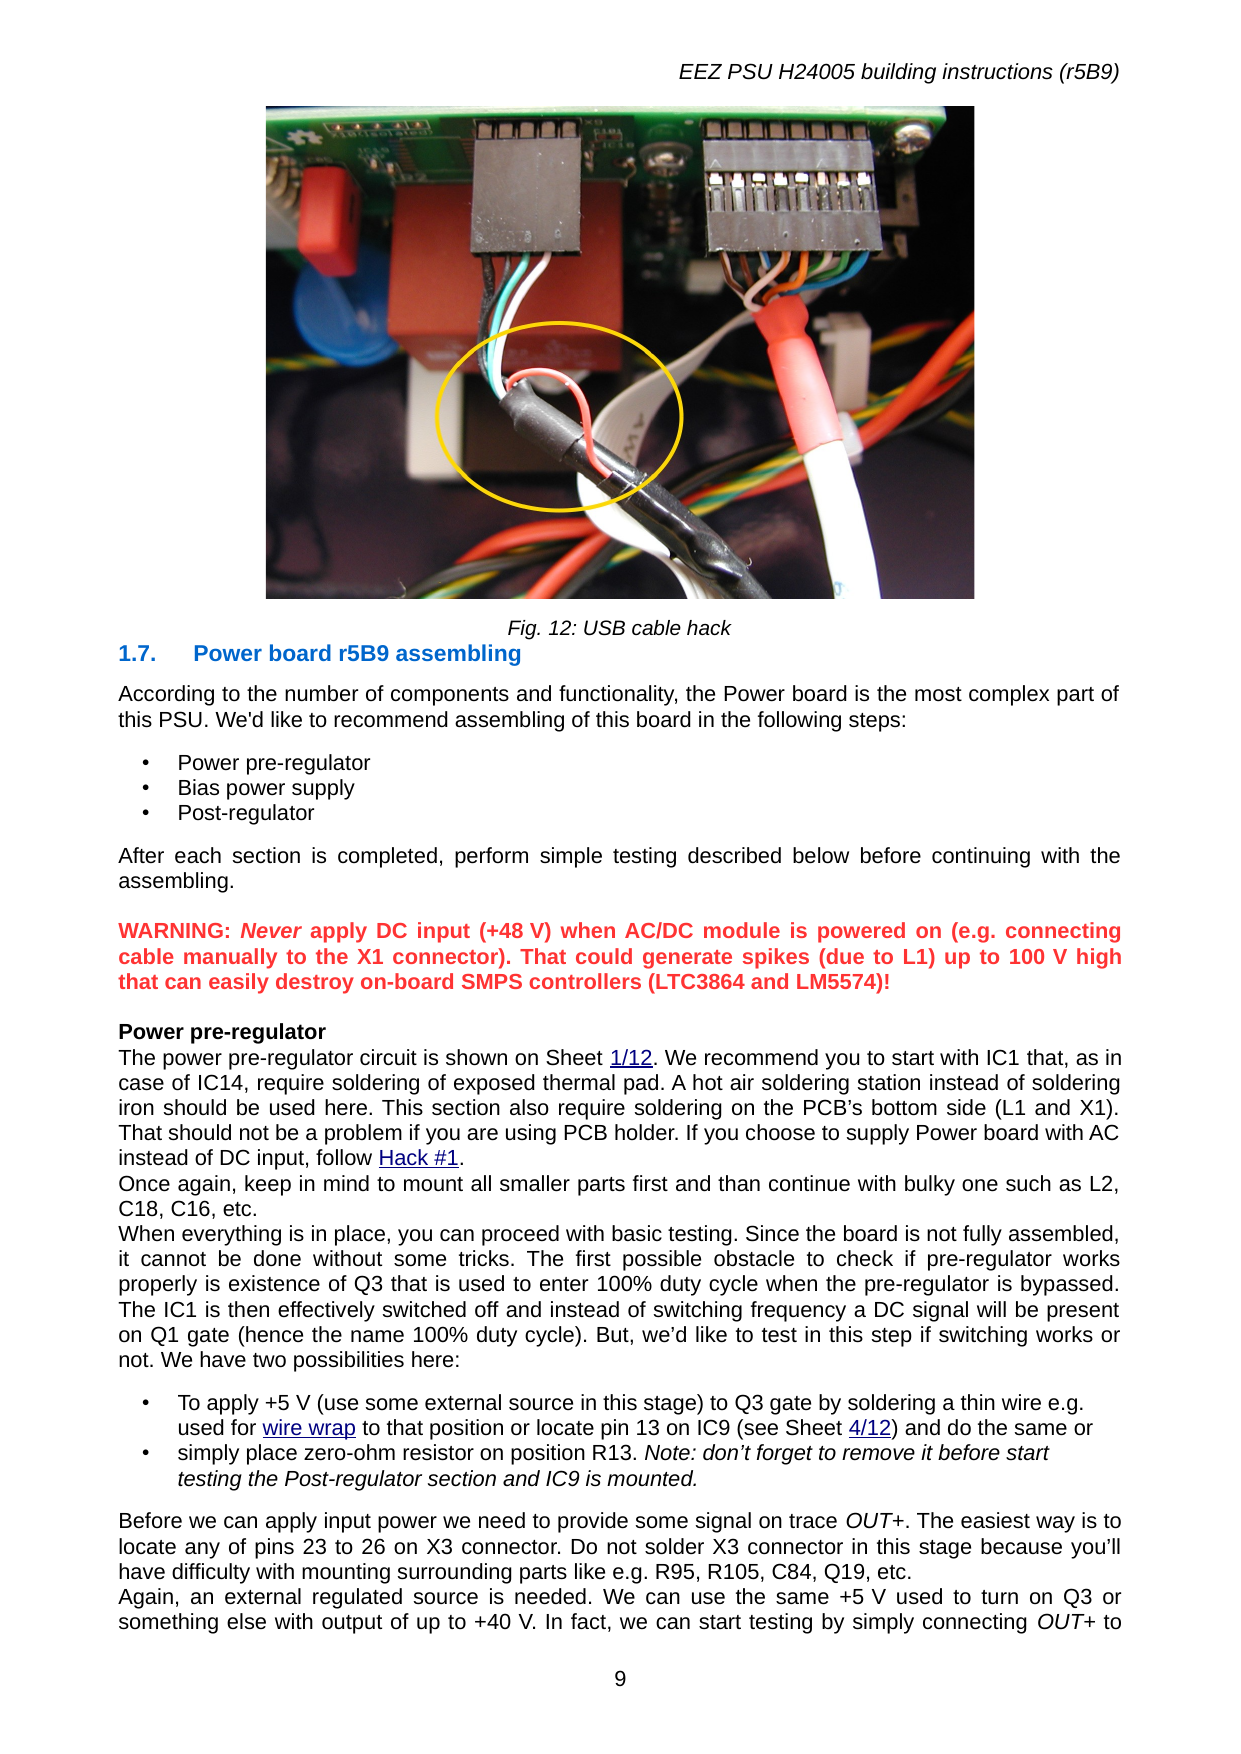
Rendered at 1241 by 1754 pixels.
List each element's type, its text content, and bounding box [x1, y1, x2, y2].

text When everything is in place, you can proceed with basic testing. Since the board is not fully assembled, it cannot be done without some tricks. The first possible obstacle to check if pre-regulator works properly is existence of Q3 that is used to enter 100% duty cycle when the pre-regulator is bypassed. The IC1 is then effectively switched off and instead of switching frequency a DC signal will be present on Q1 gate (hence the name 100% duty cycle). But, we’d like to test in this step if switching works or not. We have two possibilities here: [118, 1221, 1122, 1372]
text After each section is completed, perform simple testing described below before continuing with the assembling. [118, 843, 1122, 893]
list Fig. 12: USB cable hack [266, 599, 974, 640]
picture [265, 106, 975, 599]
list Power pre-regulator [142, 749, 1110, 775]
text Again, an external regulated source is needed. We can use the same +5 V used to turn on Q3 or something else with output of up to +40 V. In fact, we can start testing by simply connecting OUT+ to [118, 1584, 1122, 1634]
text The power pre-regulator circuit is shown on Sheet 1/12. We recommend you to start with IC1 that, as in case of IC14, require soldering of exposed thermal pad. A hot air soldering station instead of soldering iron should be used here. This section also require soldering on the PCB’s bottom side (L1 and X1). That should not be a problem if you are using PCB holder. If you choose to supply Power board with AC instead of DC input, follow Hack #1. [118, 1044, 1122, 1171]
list To apply +5 V (use some external source in this stage) to Q3 gate by soldering a thin wire e.g. used for wire wrap to that position or locate pin 13 on IC9 (see Sheet 4/12) and do the same or [142, 1390, 1110, 1440]
text According to the number of components and functionality, the Power board is the most complex part of this PSU. We'd like to recommend assembling of this board in the following steps: [118, 681, 1122, 732]
list Post-regulator [142, 800, 1110, 825]
text Before we can apply input power we need to provide some signal on trace OUT+. The easiest way is to locate any of pins 23 to 26 on X3 connector. Do not solder X3 connector in this stage because you’ll have difficulty with mounting surrounding parts like e.g. R95, R105, C84, Q19, etc. [118, 1508, 1122, 1584]
subtitle Power board r5B9 assembling [118, 599, 1122, 667]
text Once again, keep in mind to mount all smaller parts first and than continue with bulky one such as L2, C18, C16, etc. [118, 1171, 1122, 1221]
list simply place zero-ohm resistor on position R13. Note: don’t forget to remove it before start testing the Post-regulator section and IC9 is mounted. [142, 1440, 1110, 1491]
list Bias power supply [142, 775, 1110, 800]
text Power pre-regulator [118, 1019, 1122, 1044]
text WARNING: Never apply DC input (+48 V) when AC/DC module is powered on (e.g. connecting cable manually to the X1 connector). That could generate spikes (due to L1) up to 100 V high that can easily destroy on-board SMPS controllers (LTC3864 and LM5574)! [118, 918, 1122, 994]
